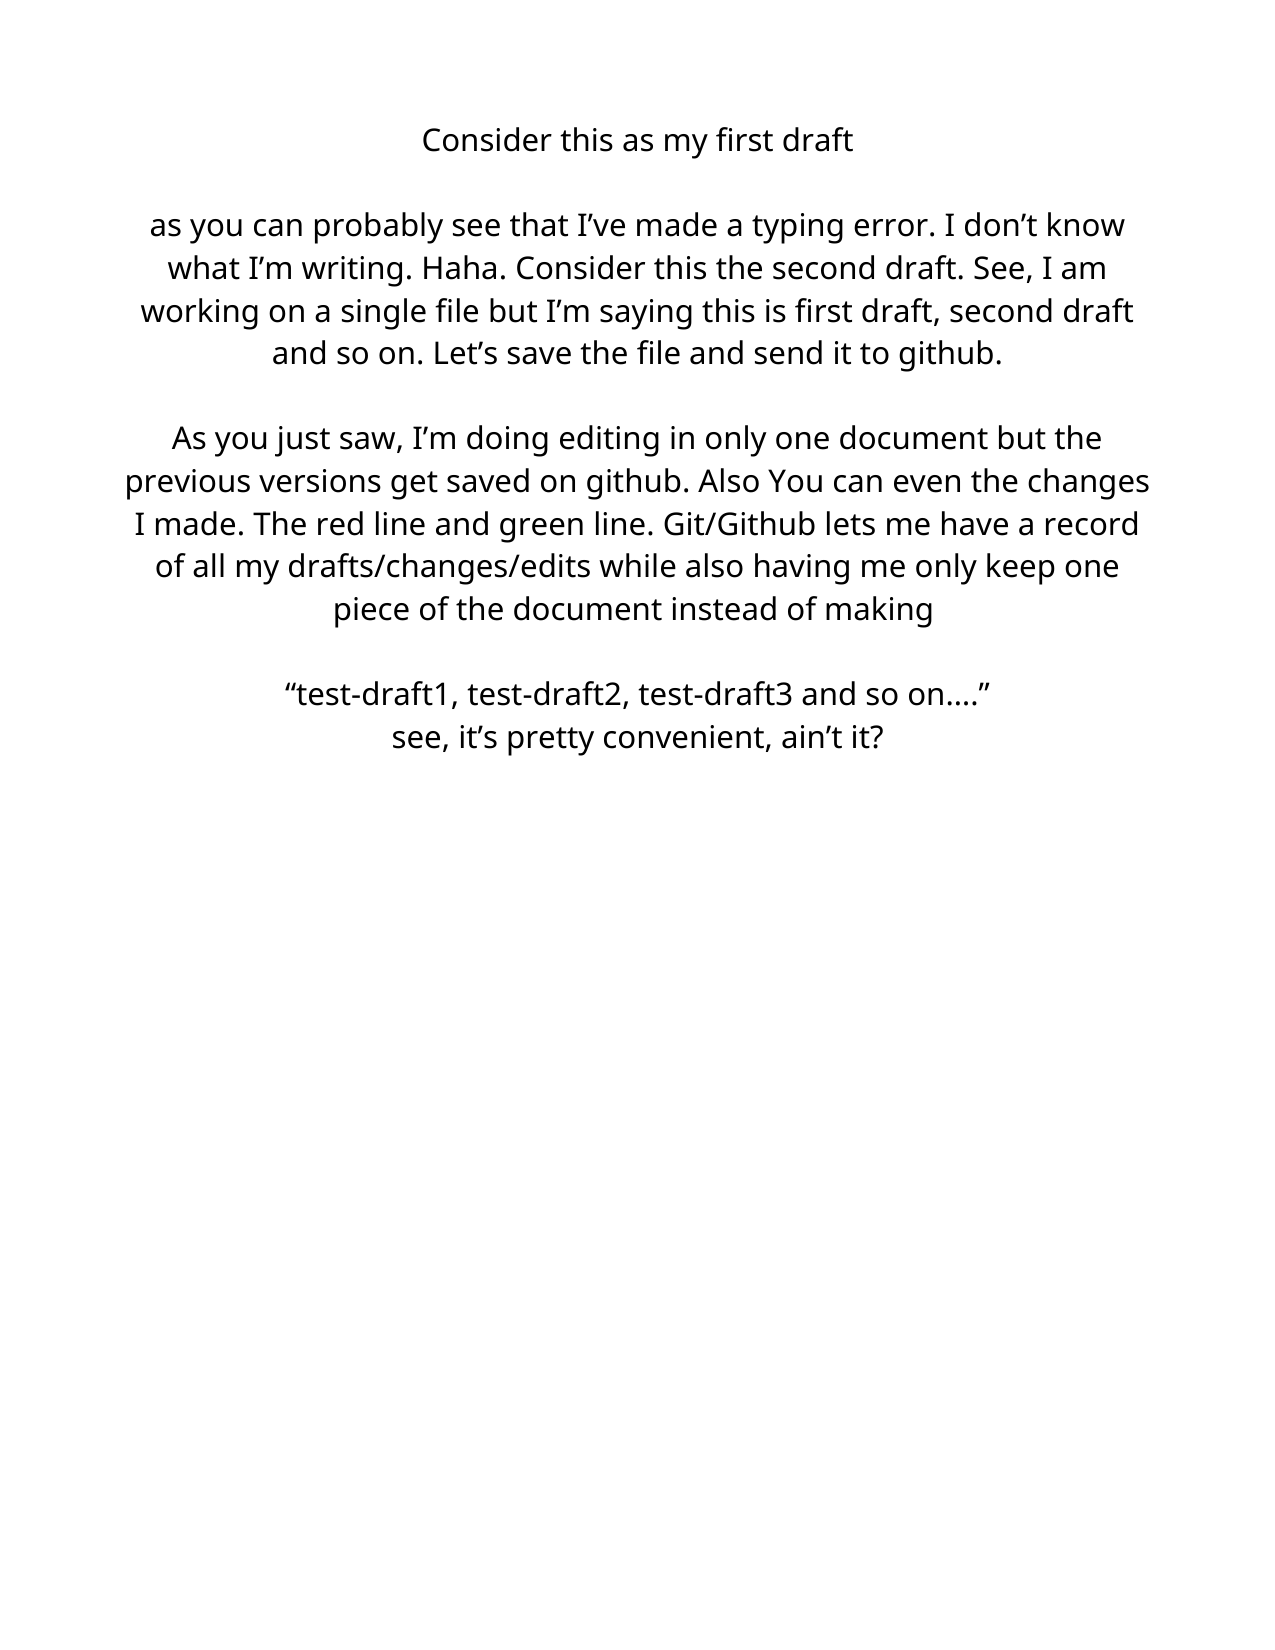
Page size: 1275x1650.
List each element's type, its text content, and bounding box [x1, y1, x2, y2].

text see, it’s pretty convenient, ain’t it? [118, 714, 1157, 757]
text Consider this as my first draft [118, 118, 1157, 161]
text as you can probably see that I’ve made a typing error. I don’t know what I’m writing. Haha. Consider this the second draft. See, I am working on a single file but I’m saying this is first draft, second draft and so on. Let’s save the file and send it to github. [118, 203, 1157, 374]
text As you just saw, I’m doing editing in only one document but the previous versions get saved on github. Also You can even the changes I made. The red line and green line. Git/Github lets me have a record of all my drafts/changes/edits while also having me only keep one piece of the document instead of making “test-draft1, test-draft2, test-draft3 and so on….” [118, 416, 1157, 714]
